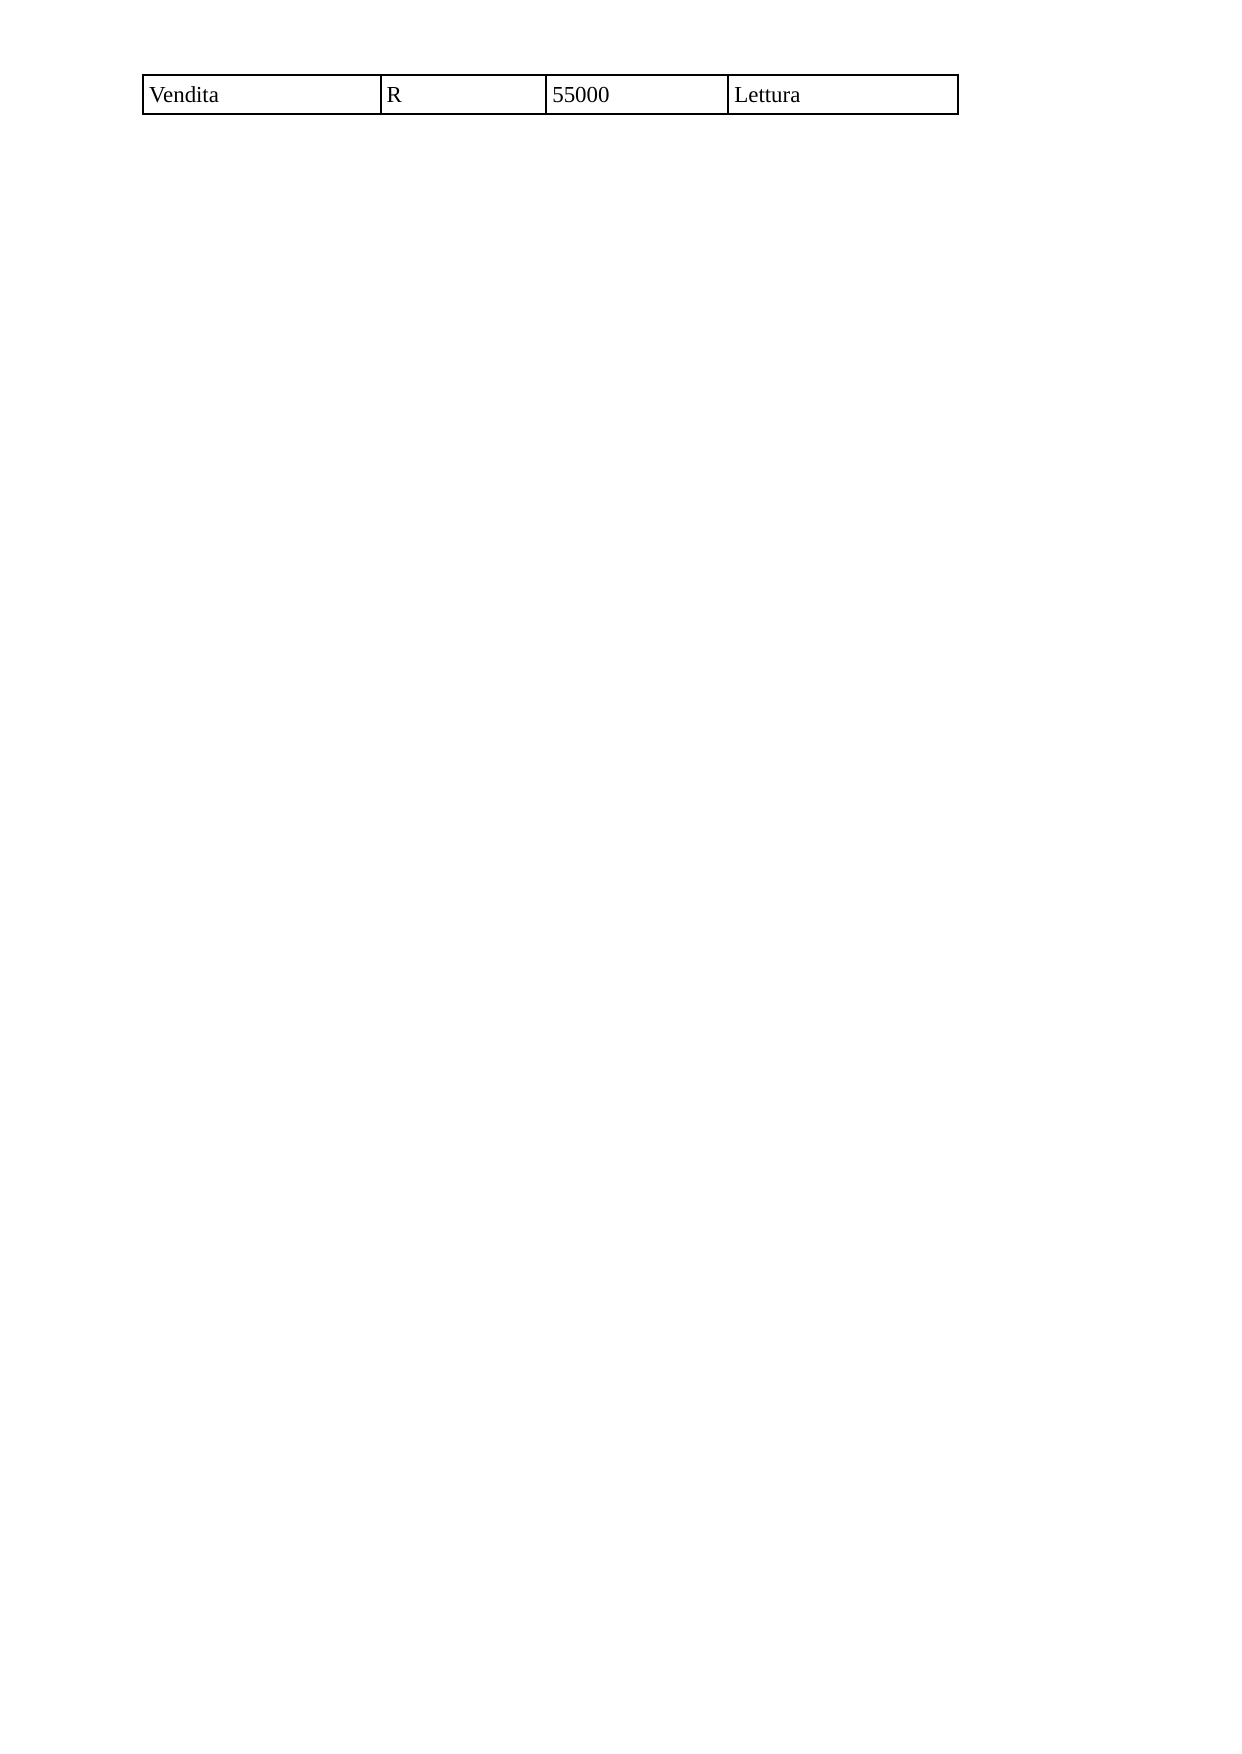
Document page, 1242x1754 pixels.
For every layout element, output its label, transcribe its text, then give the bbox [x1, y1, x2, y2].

table_cell 55000 [547, 76, 727, 113]
table_cell Vendita [144, 76, 380, 113]
table_cell R [382, 76, 545, 113]
table_cell Lettura [729, 76, 957, 113]
